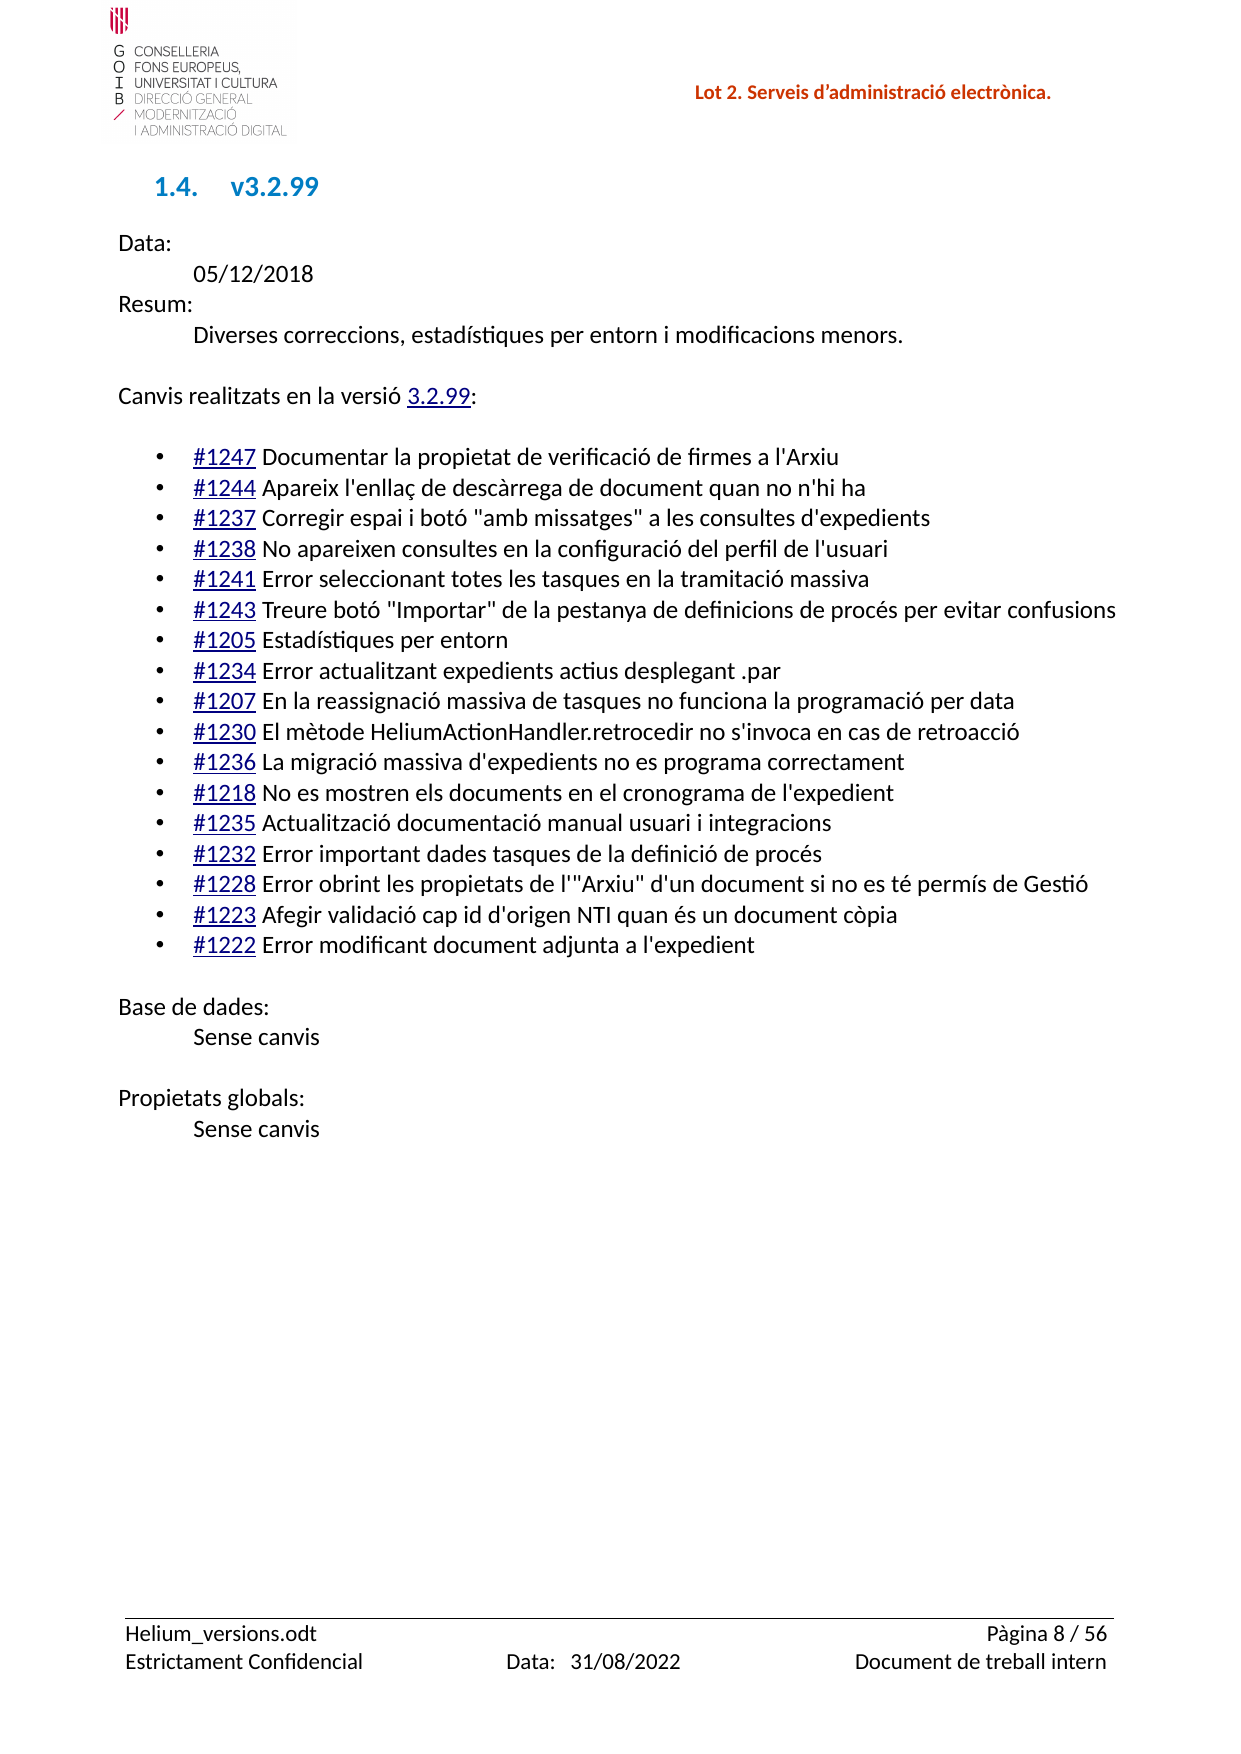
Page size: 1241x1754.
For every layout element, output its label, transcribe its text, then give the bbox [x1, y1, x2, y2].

text Propietats globals: [118, 1082, 1122, 1113]
text Sense canvis [118, 1021, 1122, 1052]
text Diverses correccions, estadístiques per entorn i modificacions menors. [118, 319, 1122, 350]
list #1218 No es mostren els documents en el cronograma de l'expedient [156, 777, 1122, 807]
list #1237 Corregir espai i botó "amb missatges" a les consultes d'expedients [156, 502, 1122, 533]
list #1205 Estadístiques per entorn [156, 624, 1122, 655]
list #1230 El mètode HeliumActionHandler.retrocedir no s'invoca en cas de retroacció [156, 716, 1122, 746]
list #1228 Error obrint les propietats de l'"Arxiu" d'un document si no es té permís de Gestió [156, 868, 1122, 899]
text Resum: [118, 289, 1122, 319]
text Canvis realitzats en la versió 3.2.99: [118, 380, 1122, 411]
picture [100, 0, 297, 144]
list #1234 Error actualitzant expedients actius desplegant .par [156, 655, 1122, 685]
list #1247 Documentar la propietat de verificació de firmes a l'Arxiu [156, 441, 1122, 472]
text Data: [118, 228, 1122, 258]
text 05/12/2018 [118, 258, 1122, 289]
list #1232 Error important dades tasques de la definició de procés [156, 838, 1122, 868]
text Base de dades: [118, 991, 1122, 1021]
list #1236 La migració massiva d'expedients no es programa correctament [156, 746, 1122, 777]
list #1223 Afegir validació cap id d'origen NTI quan és un document còpia [156, 899, 1122, 929]
list #1222 Error modificant document adjunta a l'expedient [156, 929, 1122, 960]
list #1244 Apareix l'enllaç de descàrrega de document quan no n'hi ha [156, 472, 1122, 502]
list #1235 Actualització documentació manual usuari i integracions [156, 807, 1122, 838]
subtitle v3.2.99 [153, 168, 1122, 204]
list #1207 En la reassignació massiva de tasques no funciona la programació per data [156, 685, 1122, 716]
list #1241 Error seleccionant totes les tasques en la tramitació massiva [156, 563, 1122, 594]
list #1238 No apareixen consultes en la configuració del perfil de l'usuari [156, 533, 1122, 563]
list #1243 Treure botó "Importar" de la pestanya de definicions de procés per evitar confusions [156, 594, 1122, 624]
text Sense canvis [118, 1113, 1122, 1143]
